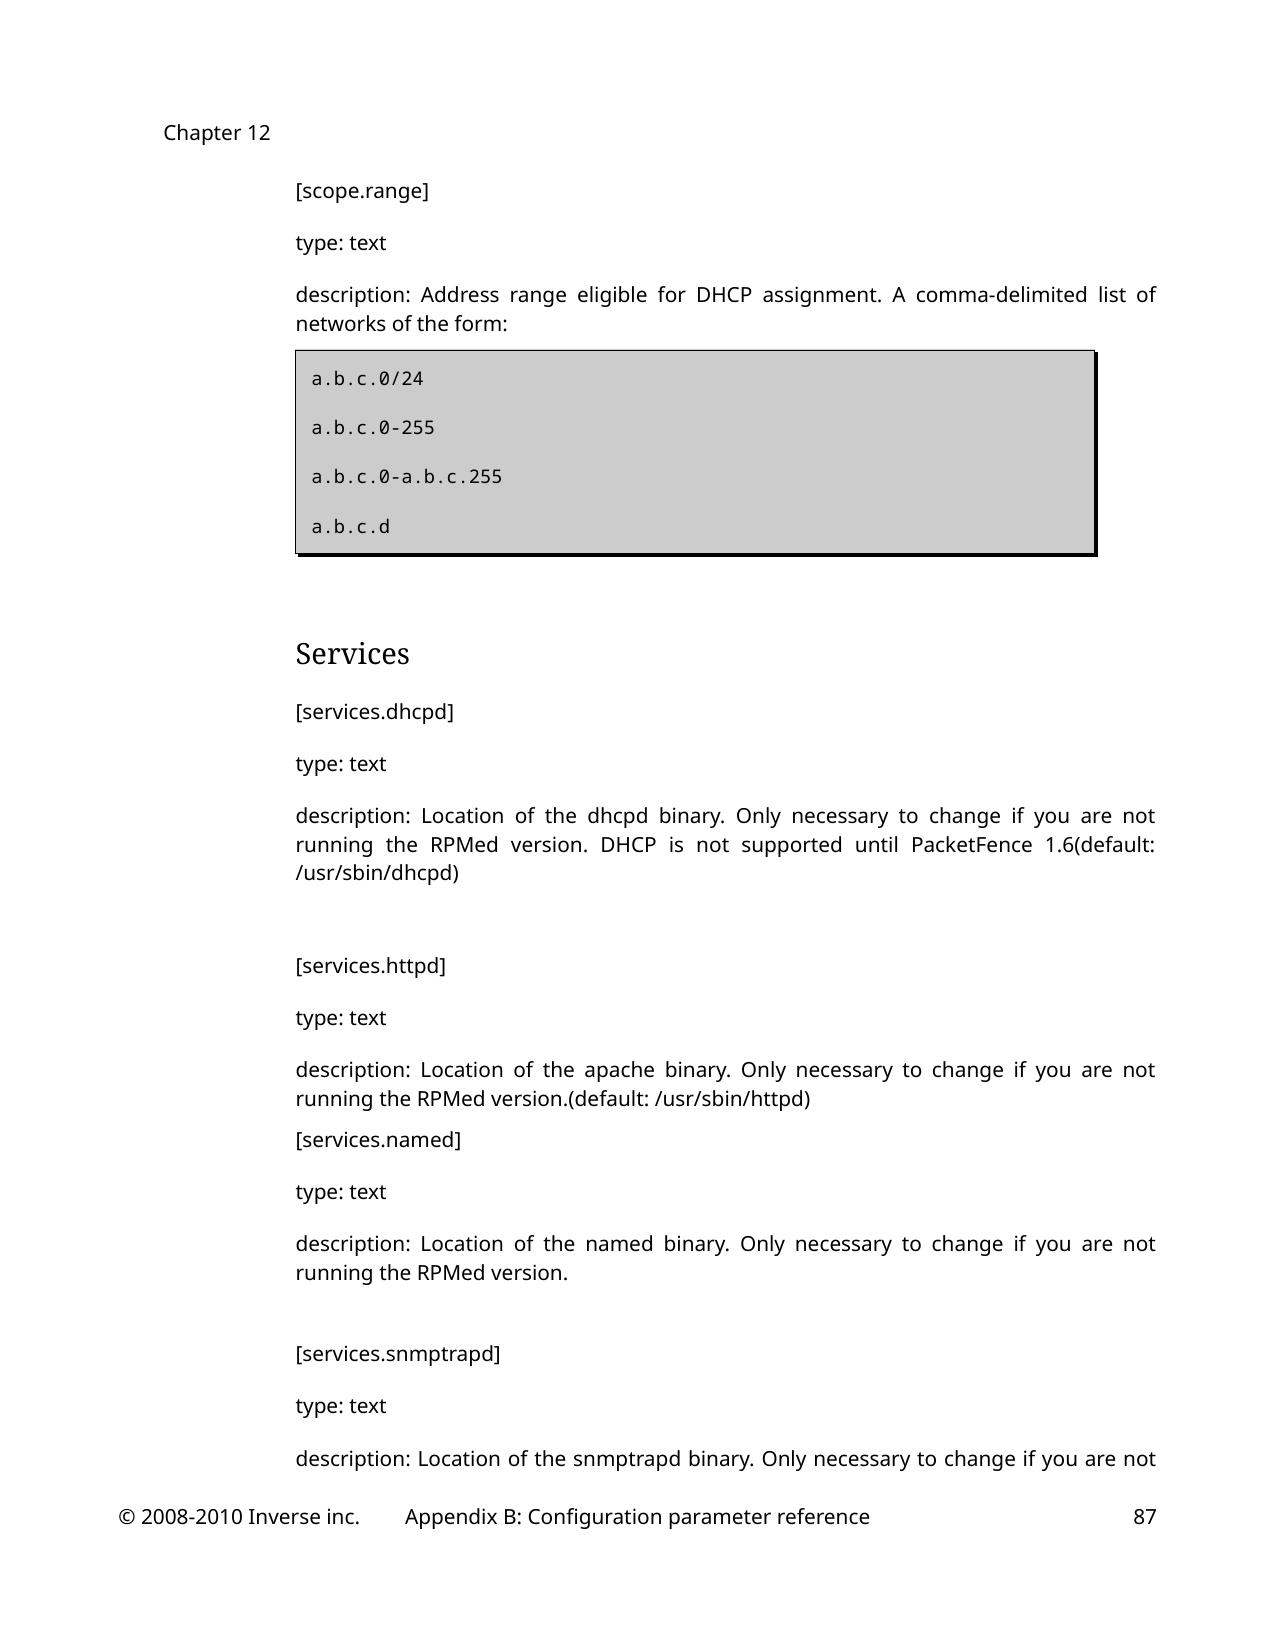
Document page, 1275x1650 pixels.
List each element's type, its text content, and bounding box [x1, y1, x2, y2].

text a.b.c.d [296, 497, 1094, 553]
text [services.snmptrapd] [295, 1339, 1157, 1368]
text description: Location of the dhcpd binary. Only necessary to change if you are not running the RPMed version. DHCP is not supported until PacketFence 1.6(default: /usr/sbin/dhcpd) [295, 802, 1157, 887]
text [services.dhcpd] [295, 697, 1157, 726]
text description: Address range eligible for DHCP assignment. A comma-delimited list of networks of the form: [295, 280, 1157, 337]
text description: Location of the apache binary. Only necessary to change if you are not running the RPMed version.(default: /usr/sbin/httpd) [295, 1056, 1157, 1112]
text type: text [295, 228, 1157, 257]
text type: text [295, 1392, 1157, 1420]
text [scope.range] [295, 176, 1157, 204]
text type: text [295, 749, 1157, 778]
text description: Location of the named binary. Only necessary to change if you are not running the RPMed version. [295, 1229, 1157, 1286]
subtitle Services [295, 633, 1157, 673]
text [services.httpd] [295, 951, 1157, 980]
text a.b.c.0/24 [296, 351, 1094, 391]
text description: Location of the snmptrapd binary. Only necessary to change if you are not [295, 1444, 1157, 1472]
text type: text [295, 1177, 1157, 1206]
text [services.named] [295, 1125, 1157, 1153]
text a.b.c.0-a.b.c.255 [296, 448, 1094, 489]
text type: text [295, 1003, 1157, 1032]
text a.b.c.0-255 [296, 399, 1094, 440]
